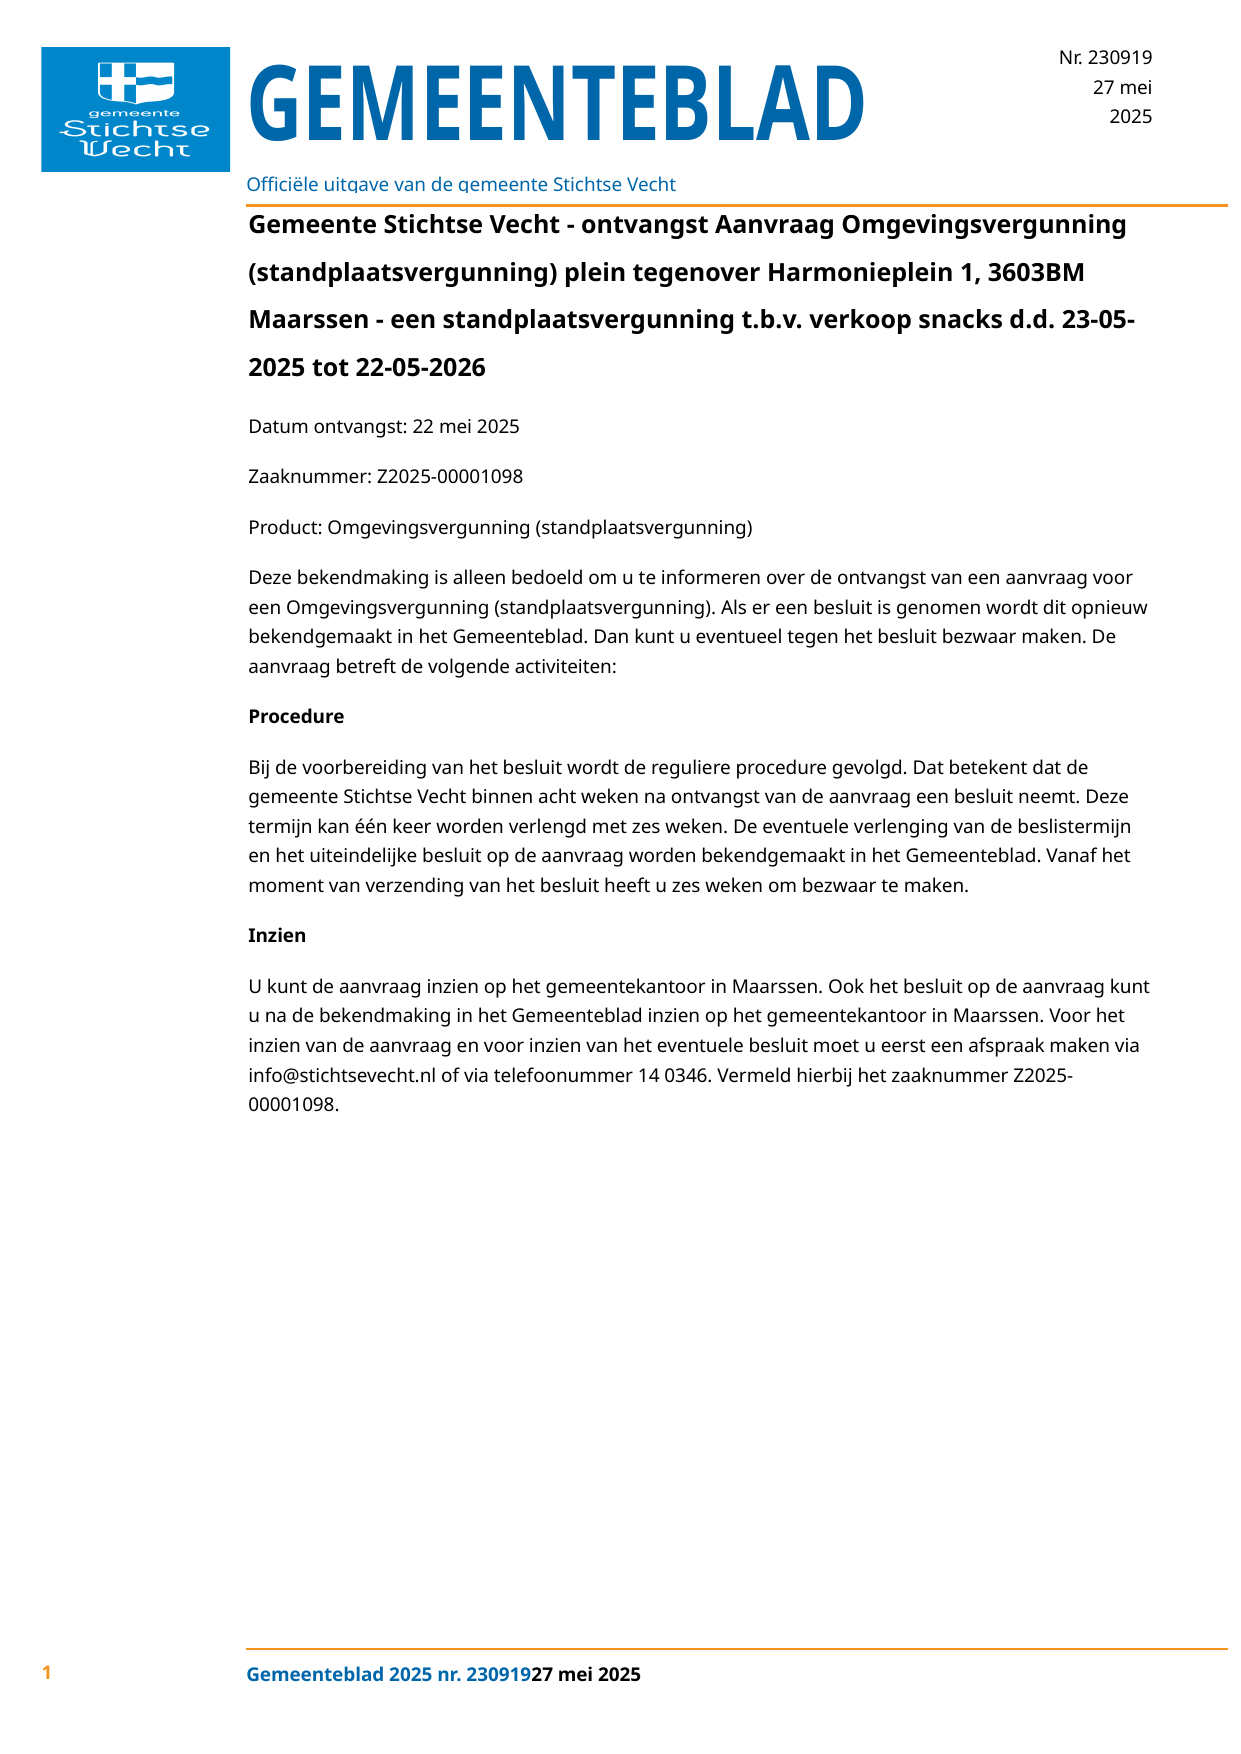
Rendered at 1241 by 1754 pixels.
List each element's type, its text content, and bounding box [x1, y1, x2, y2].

text U kunt de aanvraag inzien op het gemeentekantoor in Maarssen. Ook het besluit op de aanvraag kunt u na de bekendmaking in het Gemeenteblad inzien op het gemeentekantoor in Maarssen. Voor het inzien van de aanvraag en voor inzien van het eventuele besluit moet u eerst een afspraak maken via info@stichtsevecht.nl of via telefoonummer 14 0346. Vermeld hierbij het zaaknummer Z2025-00001098. [248, 973, 1152, 1117]
text Bij de voorbereiding van het besluit wordt de reguliere procedure gevolgd. Dat betekent dat de gemeente Stichtse Vecht binnen acht weken na ontvangst van de aanvraag een besluit neemt. Deze termijn kan één keer worden verlengd met zes weken. De eventuele verlenging van de beslistermijn en het uiteindelijke besluit op de aanvraag worden bekendgemaakt in het Gemeenteblad. Vanaf het moment van verzending van het besluit heeft u zes weken om bezwaar te maken. [248, 754, 1152, 898]
text Deze bekendmaking is alleen bedoeld om u te informeren over de ontvangst van een aanvraag voor een Omgevingsvergunning (standplaatsvergunning). Als er een besluit is genomen wordt dit opnieuw bekendgemaakt in het Gemeenteblad. Dan kunt u eventueel tegen het besluit bezwaar maken. De aanvraag betreft de volgende activiteiten: [248, 564, 1152, 679]
text Zaaknummer: Z2025-00001098 [248, 463, 1152, 489]
text Datum ontvangst: 22 mei 2025 [248, 413, 1152, 439]
text Gemeente Stichtse Vecht - ontvangst Aanvraag Omgevingsvergunning (standplaatsvergunning) plein tegenover Harmonieplein 1, 3603BM Maarssen - een standplaatsvergunning t.b.v. verkoop snacks d.d. 23-05-2025 tot 22-05-2026 [248, 207, 1152, 384]
text Inzien [248, 923, 1152, 948]
picture [137, 63, 174, 103]
picture [99, 63, 135, 101]
text Procedure [248, 703, 1152, 729]
text Product: Omgevingsvergunning (standplaatsvergunning) [248, 514, 1152, 540]
